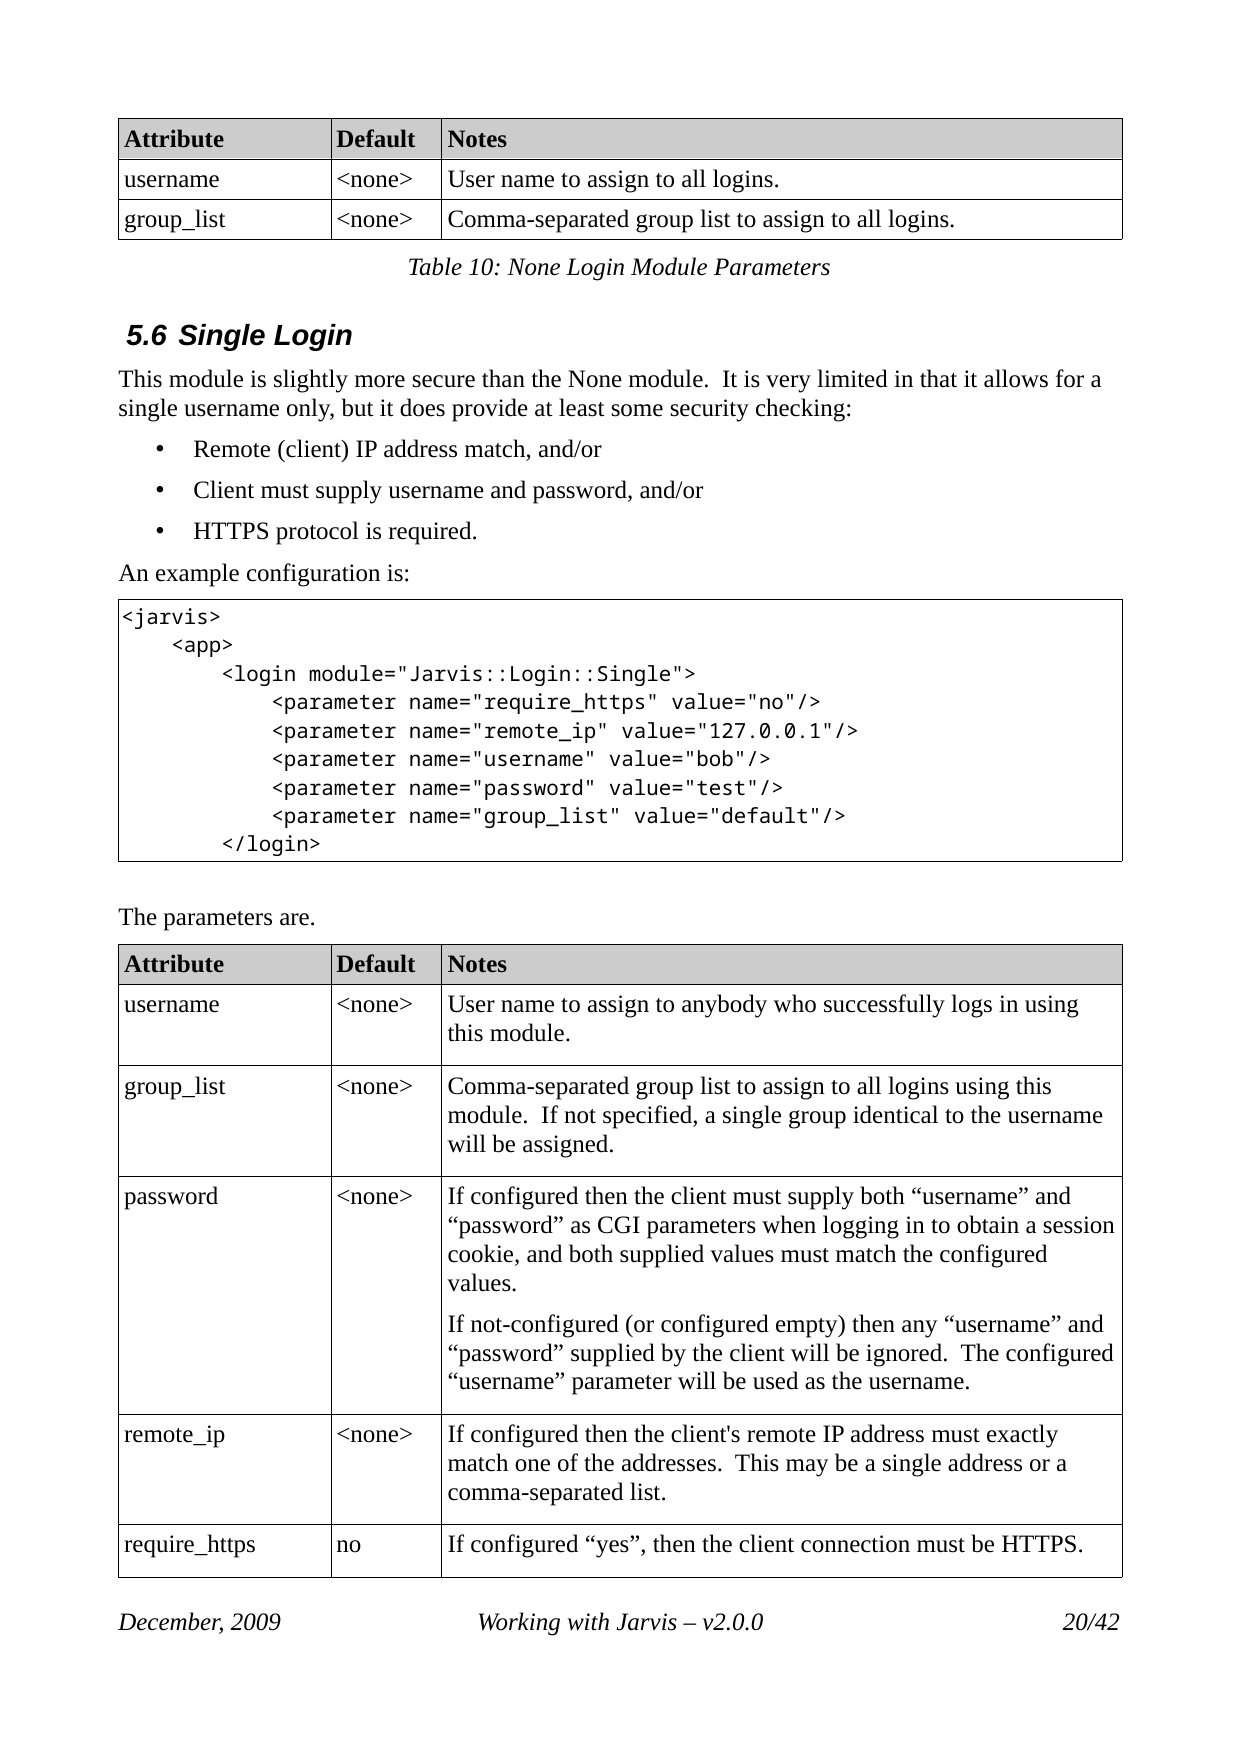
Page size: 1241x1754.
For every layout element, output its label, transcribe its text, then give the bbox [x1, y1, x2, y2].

table_cell remote_ip [119, 1415, 331, 1524]
table_cell User name to assign to anybody who successfully logs in using this module. [442, 985, 1122, 1065]
table_cell username [119, 985, 331, 1065]
subtitle Single Login [118, 318, 1122, 351]
text <app> [119, 627, 1122, 656]
table_header Notes [442, 119, 1122, 158]
text </login> [119, 826, 1122, 861]
text An example configuration is: [118, 558, 1122, 586]
table_cell Comma-separated group list to assign to all logins using this module. If not specified, a single group identical to the username will be assigned. [442, 1066, 1122, 1176]
table_cell password [119, 1177, 331, 1413]
table_cell If configured then the client's remote IP address must exactly match one of the addresses. This may be a single address or a comma-separated list. [442, 1415, 1122, 1524]
table_cell <none> [332, 200, 441, 239]
table_cell require_https [119, 1525, 331, 1577]
text Table 10: None Login Module Parameters [118, 252, 1122, 280]
text <parameter name="password" value="test"/> [119, 769, 1122, 798]
table_cell <none> [332, 1066, 441, 1176]
table_cell Comma-separated group list to assign to all logins. [442, 200, 1122, 239]
text <parameter name="require_https" value="no"/> [119, 684, 1122, 713]
text The parameters are. [118, 902, 1122, 931]
list Remote (client) IP address match, and/or [156, 434, 1122, 463]
table_header Attribute [119, 945, 331, 984]
table_header Attribute [119, 119, 331, 158]
text <parameter name="group_list" value="default"/> [119, 798, 1122, 826]
list HTTPS protocol is required. [156, 516, 1122, 545]
table_cell If configured “yes”, then the client connection must be HTTPS. [442, 1525, 1122, 1577]
text This module is slightly more secure than the None module. It is very limited in that it allows for a single username only, but it does provide at least some security checking: [118, 364, 1122, 421]
table_cell If configured then the client must supply both “username” and “password” as CGI parameters when logging in to obtain a session cookie, and both supplied values must match the configured values. If not-configured (or configured empty) then any “username” and “password” supplied by the client will be ignored. The configured “username” parameter will be used as the username. [442, 1177, 1122, 1413]
table_cell group_list [119, 1066, 331, 1176]
table_cell <none> [332, 985, 441, 1065]
list Client must supply username and password, and/or [156, 475, 1122, 504]
table_cell <none> [332, 160, 441, 199]
text <parameter name="username" value="bob"/> [119, 741, 1122, 769]
table_cell username [119, 160, 331, 199]
table_header Notes [442, 945, 1122, 984]
text <login module="Jarvis::Login::Single"> [119, 656, 1122, 684]
table_cell no [332, 1525, 441, 1577]
table_cell <none> [332, 1415, 441, 1524]
text <jarvis> [119, 600, 1122, 627]
table_cell User name to assign to all logins. [442, 160, 1122, 199]
table_cell group_list [119, 200, 331, 239]
table_header Default [332, 945, 441, 984]
table_cell <none> [332, 1177, 441, 1413]
table_header Default [332, 119, 441, 158]
text <parameter name="remote_ip" value="127.0.0.1"/> [119, 713, 1122, 741]
